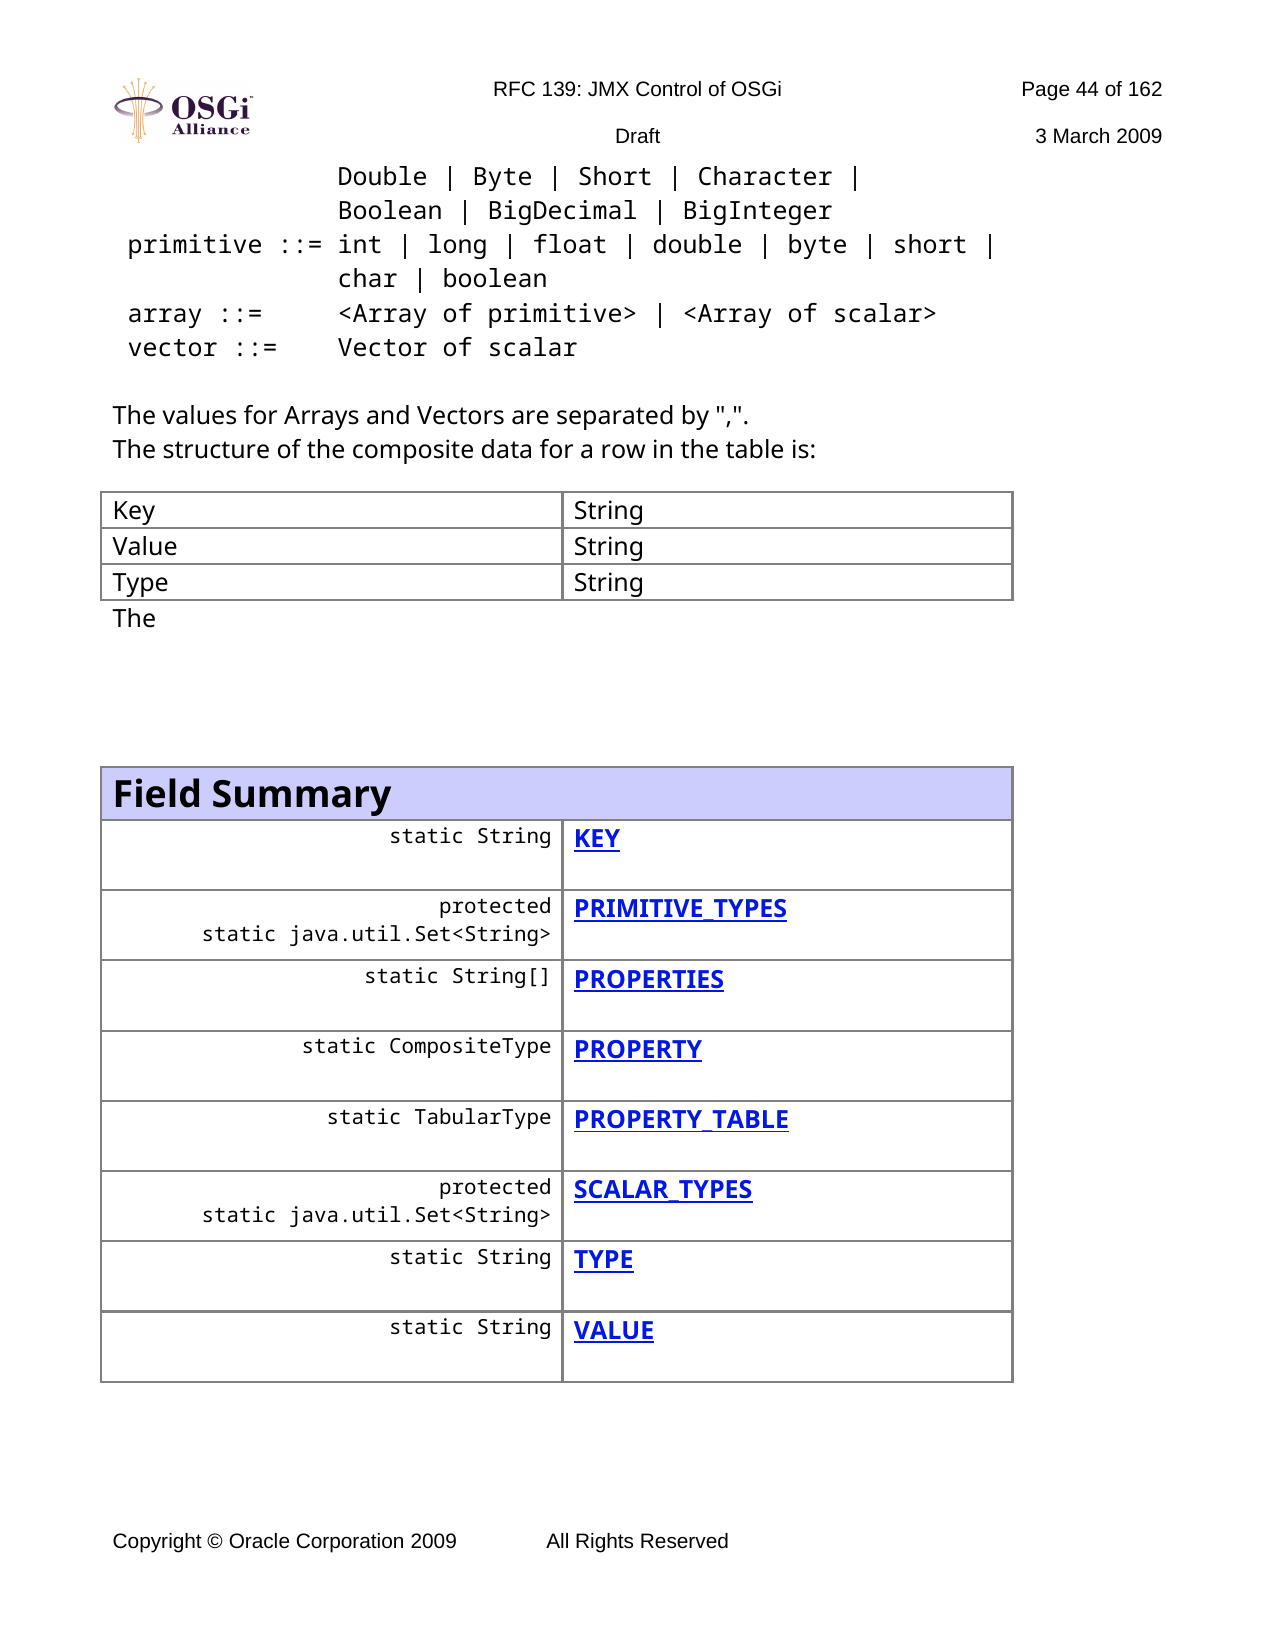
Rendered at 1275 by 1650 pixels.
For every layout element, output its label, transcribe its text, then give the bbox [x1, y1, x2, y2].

table_cell String [564, 529, 1011, 563]
picture [114, 78, 254, 143]
table_cell protected static java.util.Set<String> [102, 891, 561, 959]
text The [112, 601, 1162, 635]
table_header Field Summary [102, 768, 1011, 819]
table_header Key [102, 493, 561, 527]
text primitive ::= int | long | float | double | byte | short | [112, 227, 1162, 261]
text char | boolean [112, 261, 1162, 295]
table_cell String [564, 565, 1011, 599]
table_cell static TabularType [102, 1102, 561, 1170]
text The structure of the composite data for a row in the table is: [112, 431, 1162, 466]
table_cell PROPERTY [564, 1032, 1011, 1100]
table_cell static String [102, 1242, 561, 1310]
table_cell protected static java.util.Set<String> [102, 1172, 561, 1240]
table_cell static CompositeType [102, 1032, 561, 1100]
table_cell static String[] [102, 961, 561, 1029]
table_cell PRIMITIVE_TYPES [564, 891, 1011, 959]
table_cell TYPE [564, 1242, 1011, 1310]
table_cell PROPERTIES [564, 961, 1011, 1029]
text Boolean | BigDecimal | BigInteger [112, 193, 1162, 227]
table_cell static String [102, 1313, 561, 1381]
table_cell Type [102, 565, 561, 599]
table_header String [564, 493, 1011, 527]
table_cell Value [102, 529, 561, 563]
text vector ::= Vector of scalar [112, 329, 1162, 363]
text The values for Arrays and Vectors are separated by ",". [112, 397, 1162, 431]
text array ::= <Array of primitive> | <Array of scalar> [112, 295, 1162, 329]
table_cell PROPERTY_TABLE [564, 1102, 1011, 1170]
table_cell KEY [564, 821, 1011, 889]
table_cell SCALAR_TYPES [564, 1172, 1011, 1240]
table_cell VALUE [564, 1313, 1011, 1381]
text Double | Byte | Short | Character | [112, 159, 1162, 193]
table_cell static String [102, 821, 561, 889]
